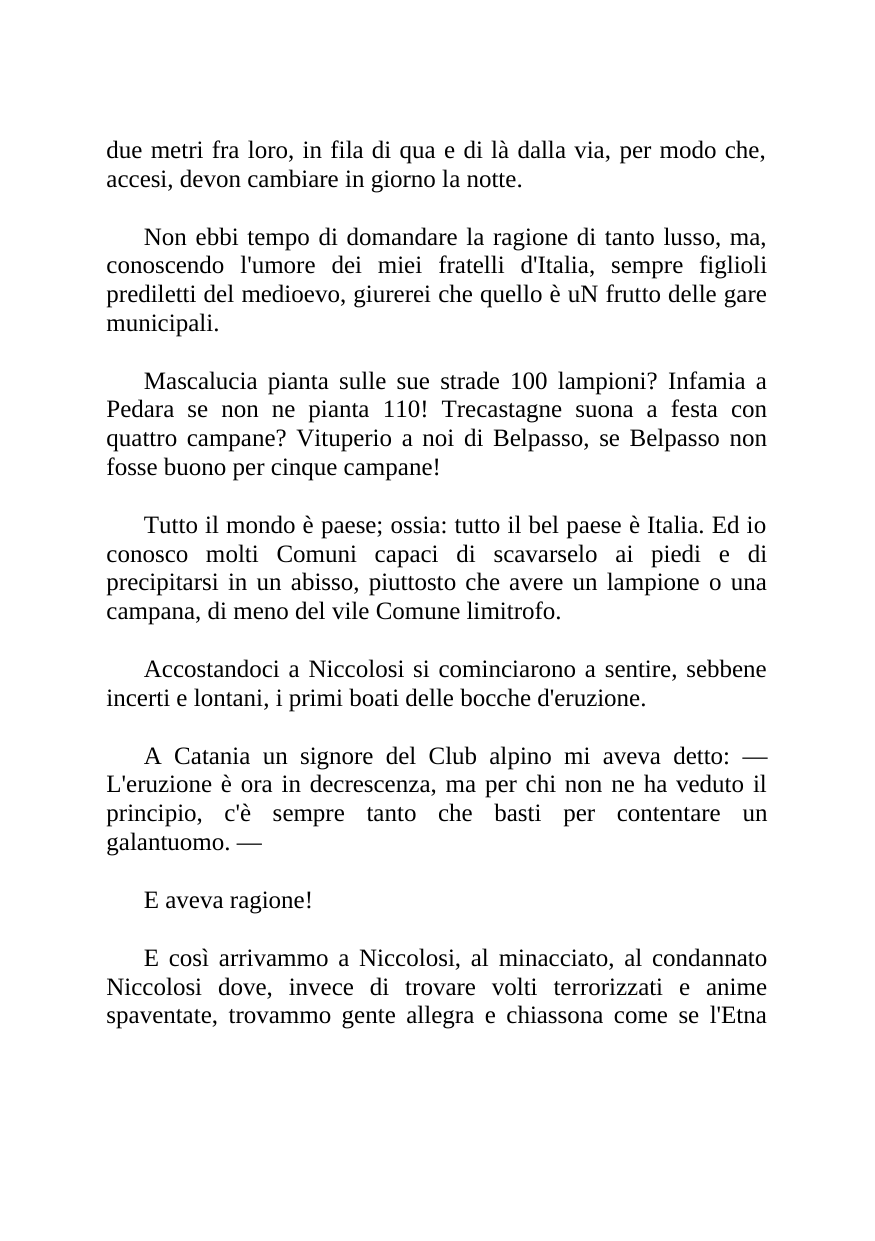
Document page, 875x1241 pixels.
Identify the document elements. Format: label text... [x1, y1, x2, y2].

text Mascalucia pianta sulle sue strade 100 lampioni? Infamia a Pedara se non ne pianta 110! Trecastagne suona a festa con quattro campane? Vituperio a noi di Belpasso, se Belpasso non fosse buono per cinque campane! [106, 366, 768, 481]
text Non ebbi tempo di domandare la ragione di tanto lusso, ma, conoscendo l'umore dei miei fratelli d'Italia, sempre figlioli prediletti del medioevo, giurerei che quello è uN frutto delle gare municipali. [106, 222, 768, 337]
text due metri fra loro, in fila di qua e di là dalla via, per modo che, accesi, devon cambiare in giorno la notte. [106, 135, 768, 192]
text E così arrivammo a Niccolosi, al minacciato, al condannato Niccolosi dove, invece di trovare volti terrorizzati e anime spaventate, trovammo gente allegra e chiassona come se l'Etna [106, 943, 768, 1029]
text Accostandoci a Niccolosi si cominciarono a sentire, sebbene incerti e lontani, i primi boati delle bocche d'eruzione. [106, 654, 768, 712]
text E aveva ragione! [106, 885, 768, 914]
text Tutto il mondo è paese; ossia: tutto il bel paese è Italia. Ed io conosco molti Comuni capaci di scavarselo ai piedi e di precipitarsi in un abisso, piuttosto che avere un lampione o una campana, di meno del vile Comune limitrofo. [106, 510, 768, 625]
text A Catania un signore del Club alpino mi aveva detto: — L'eruzione è ora in decrescenza, ma per chi non ne ha veduto il principio, c'è sempre tanto che basti per contentare un galantuomo. — [106, 741, 768, 856]
